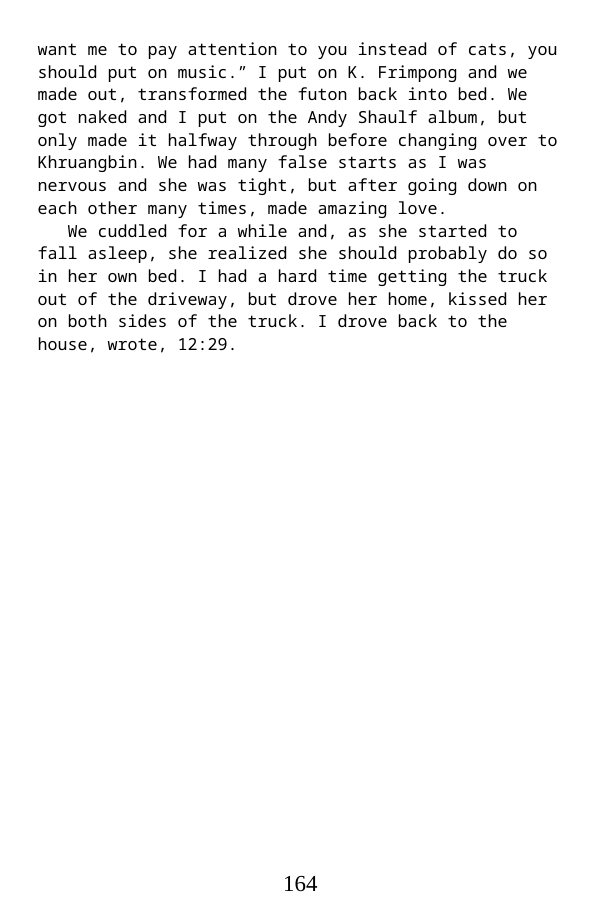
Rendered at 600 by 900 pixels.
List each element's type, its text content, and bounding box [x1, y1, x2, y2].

text We cuddled for a while and, as she started to fall asleep, she realized she should probably do so in her own bed. I had a hard time getting the truck out of the driveway, but drove her home, kissed her on both sides of the truck. I drove back to the house, wrote, 12:29. [37, 219, 562, 355]
text want me to pay attention to you instead of cats, you should put on music.” I put on K. Frimpong and we made out, transformed the futon back into bed. We got naked and I put on the Andy Shaulf album, but only made it halfway through before changing over to Khruangbin. We had many false starts as I was nervous and she was tight, but after going down on each other many times, made amazing love. [37, 37, 562, 219]
